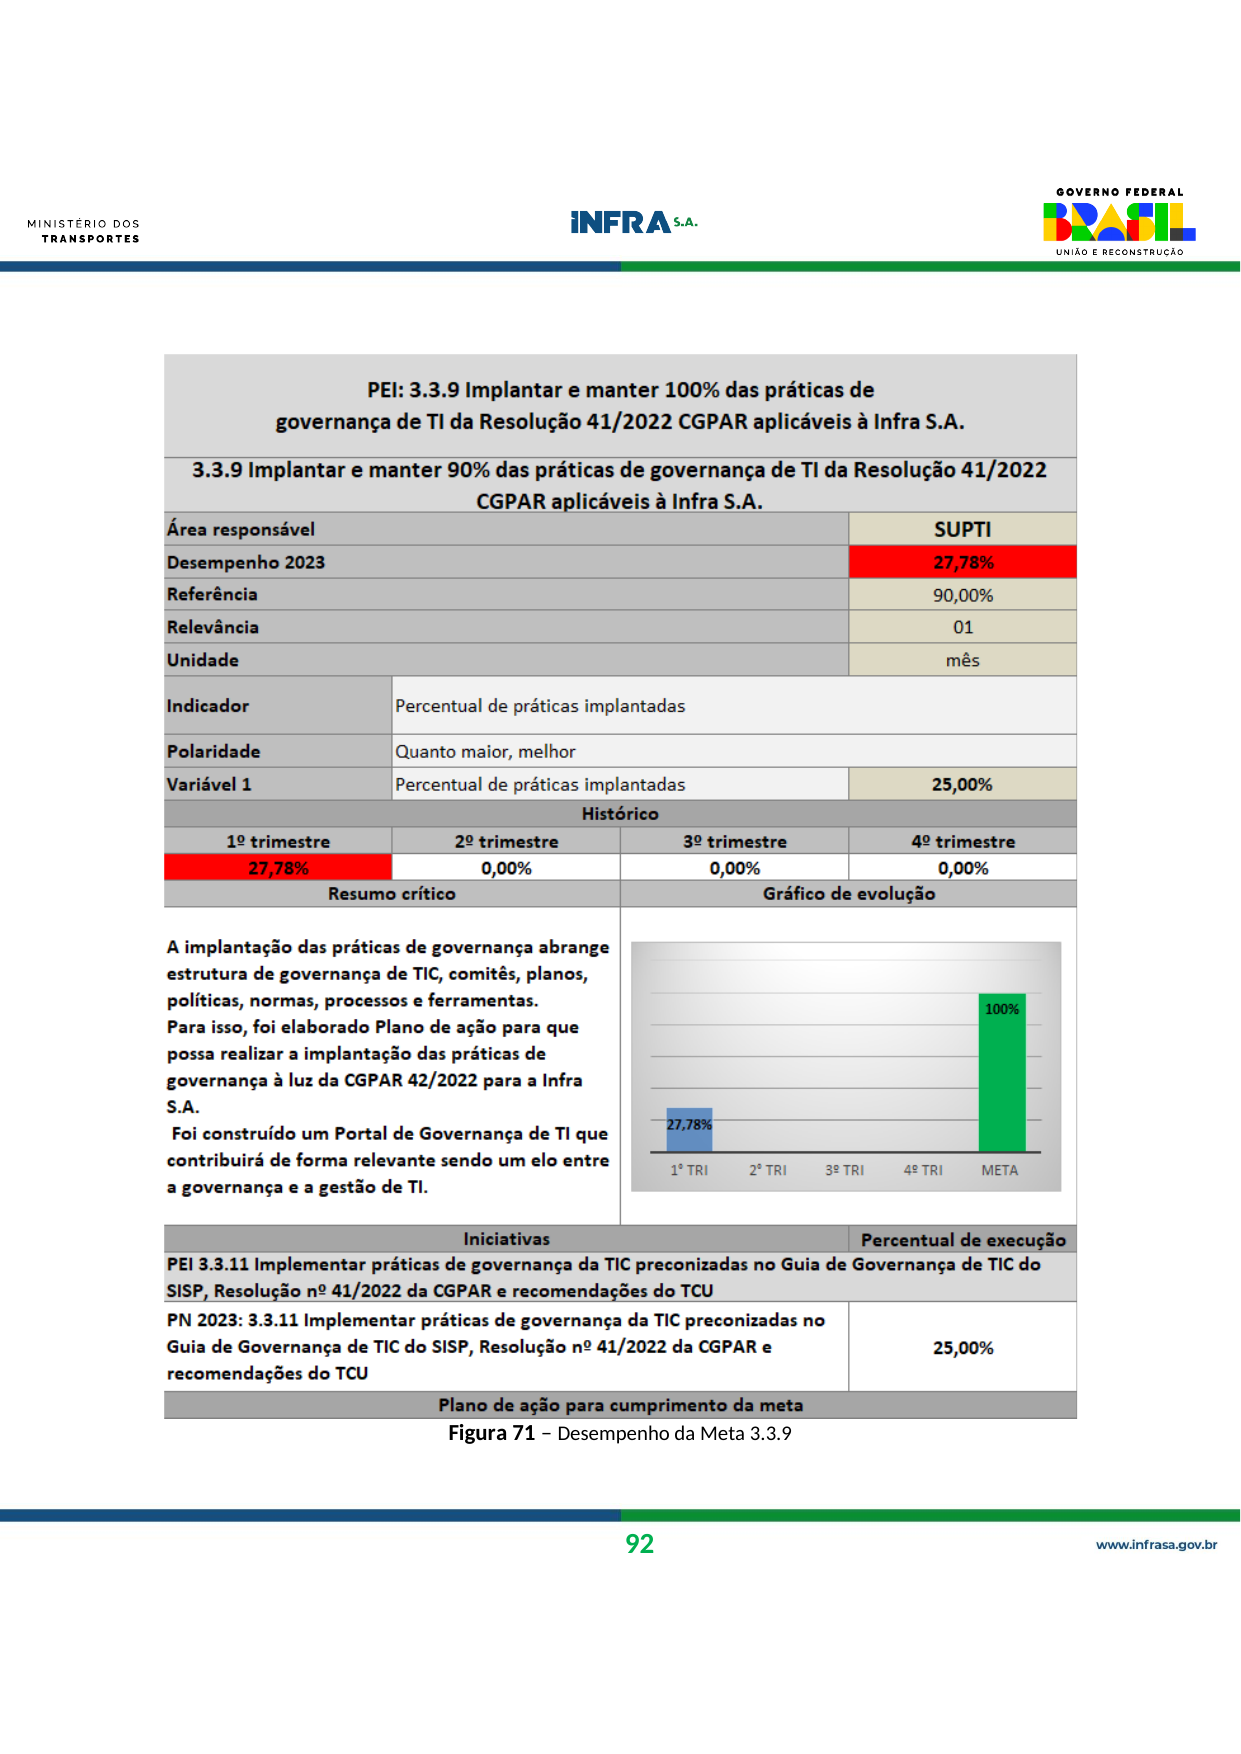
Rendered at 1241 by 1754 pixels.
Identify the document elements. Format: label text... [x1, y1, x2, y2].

text Figura 71 – Desempenho da Meta 3.3.9 [112, 1418, 1128, 1446]
